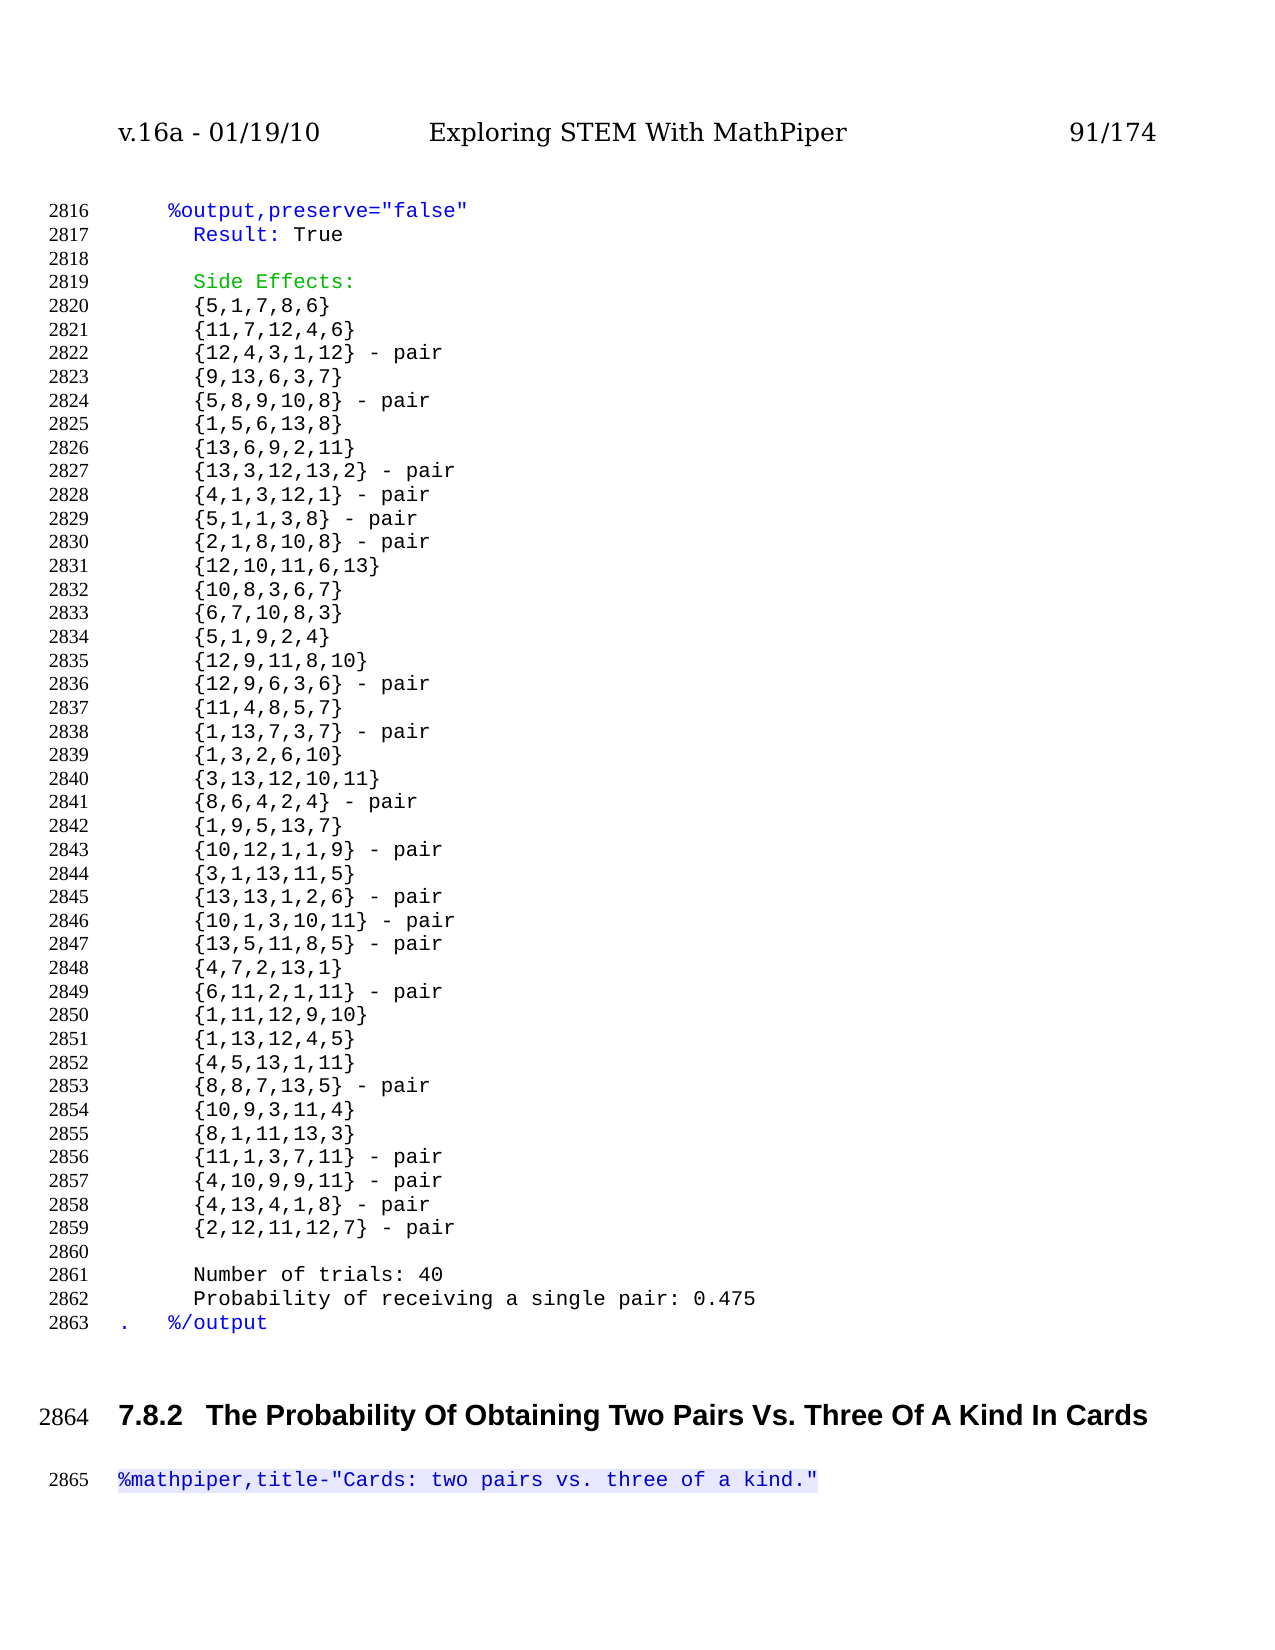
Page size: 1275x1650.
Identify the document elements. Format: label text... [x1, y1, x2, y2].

text {12,4,3,1,12} - pair [118, 342, 1157, 366]
text {11,1,3,7,11} - pair [118, 1146, 1157, 1170]
text {5,8,9,10,8} - pair [118, 389, 1157, 413]
text {3,13,12,10,11} [118, 768, 1157, 792]
text {1,13,12,4,5} [118, 1028, 1157, 1052]
text {8,1,11,13,3} [118, 1123, 1157, 1146]
text {11,4,8,5,7} [118, 697, 1157, 721]
text Number of trials: 40 [118, 1264, 1157, 1288]
text {2,1,8,10,8} - pair [118, 531, 1157, 555]
text {1,5,6,13,8} [118, 413, 1157, 437]
subtitle The Probability Of Obtaining Two Pairs Vs. Three Of A Kind In Cards [118, 1398, 1157, 1431]
text {1,11,12,9,10} [118, 1004, 1157, 1028]
text {6,7,10,8,3} [118, 602, 1157, 626]
text {5,1,7,8,6} [118, 295, 1157, 319]
text {10,9,3,11,4} [118, 1099, 1157, 1123]
text {4,13,4,1,8} - pair [118, 1193, 1157, 1217]
text {12,9,11,8,10} [118, 650, 1157, 673]
text {1,3,2,6,10} [118, 744, 1157, 768]
text {10,1,3,10,11} - pair [118, 910, 1157, 933]
text {4,7,2,13,1} [118, 957, 1157, 981]
text {4,10,9,9,11} - pair [118, 1170, 1157, 1193]
text {13,6,9,2,11} [118, 437, 1157, 461]
text %output,preserve="false" [118, 200, 1157, 224]
text {13,5,11,8,5} - pair [118, 933, 1157, 957]
text {13,3,12,13,2} - pair [118, 461, 1157, 484]
text {6,11,2,1,11} - pair [118, 981, 1157, 1004]
text {8,6,4,2,4} - pair [118, 792, 1157, 815]
text Side Effects: [118, 271, 1157, 295]
text {10,12,1,1,9} - pair [118, 839, 1157, 862]
text {4,1,3,12,1} - pair [118, 484, 1157, 508]
text {1,13,7,3,7} - pair [118, 721, 1157, 744]
text {13,13,1,2,6} - pair [118, 886, 1157, 910]
text Probability of receiving a single pair: 0.475 [118, 1288, 1157, 1312]
text {10,8,3,6,7} [118, 579, 1157, 602]
text Result: True [118, 224, 1157, 248]
text {12,9,6,3,6} - pair [118, 673, 1157, 697]
text . %/output [118, 1312, 1157, 1335]
text {2,12,11,12,7} - pair [118, 1217, 1157, 1241]
text {5,1,1,3,8} - pair [118, 508, 1157, 531]
text {1,9,5,13,7} [118, 815, 1157, 839]
text {11,7,12,4,6} [118, 319, 1157, 342]
text {9,13,6,3,7} [118, 366, 1157, 389]
text {4,5,13,1,11} [118, 1052, 1157, 1075]
text {12,10,11,6,13} [118, 555, 1157, 579]
text %mathpiper,title-"Cards: two pairs vs. three of a kind." [118, 1469, 1157, 1493]
text {5,1,9,2,4} [118, 626, 1157, 650]
text {3,1,13,11,5} [118, 862, 1157, 886]
text {8,8,7,13,5} - pair [118, 1075, 1157, 1099]
